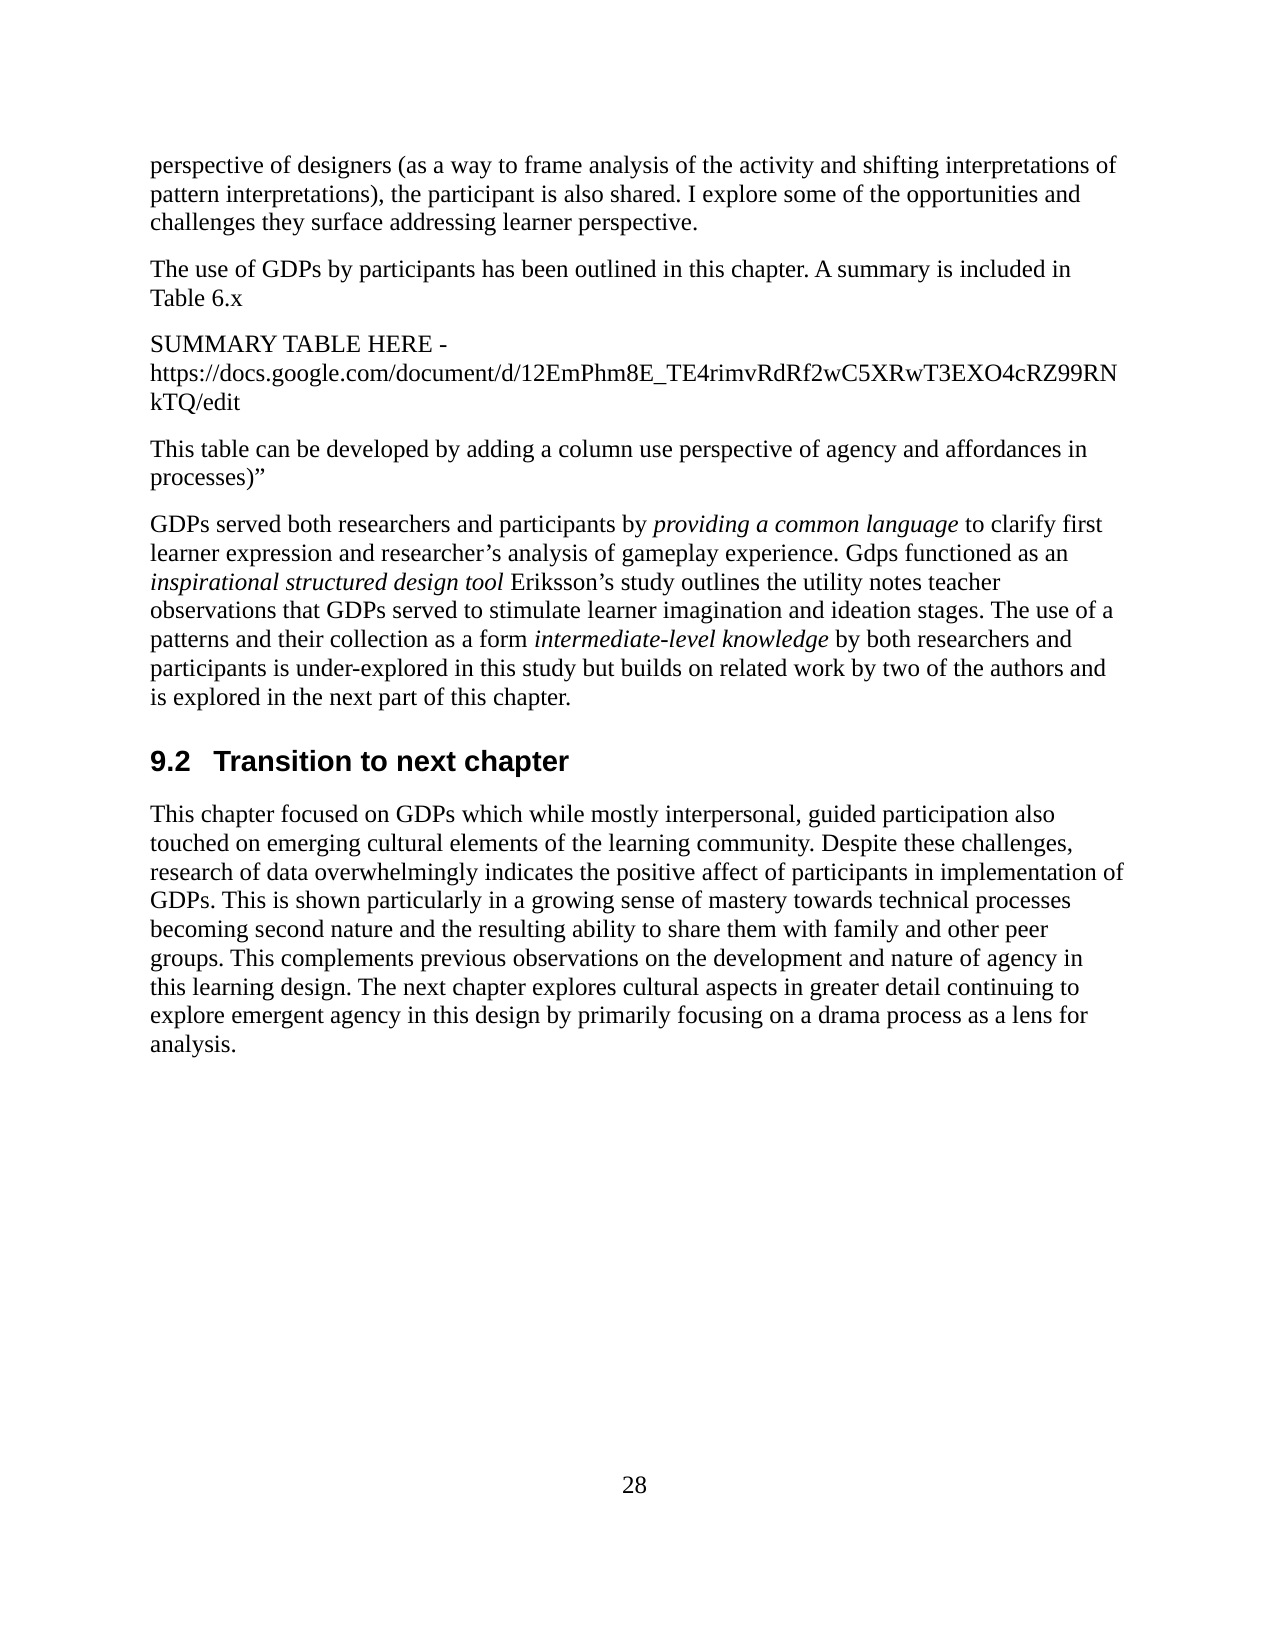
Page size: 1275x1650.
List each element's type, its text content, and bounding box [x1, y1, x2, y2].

text The use of GDPs by participants has been outlined in this chapter. A summary is included in Table 6.x [150, 254, 1125, 312]
text This table can be developed by adding a column use perspective of agency and affordances in processes)” [150, 434, 1125, 491]
text perspective of designers (as a way to frame analysis of the activity and shifting interpretations of pattern interpretations), the participant is also shared. I explore some of the opportunities and challenges they surface addressing learner perspective. [150, 150, 1125, 236]
text This chapter focused on GDPs which while mostly interpersonal, guided participation also touched on emerging cultural elements of the learning community. Despite these challenges, research of data overwhelmingly indicates the positive affect of participants in implementation of GDPs. This is shown particularly in a growing sense of mastery towards technical processes becoming second nature and the resulting ability to share them with family and other peer groups. This complements previous observations on the development and nature of agency in this learning design. The next chapter explores cultural aspects in greater detail continuing to explore emergent agency in this design by primarily focusing on a drama process as a lens for analysis. [150, 799, 1125, 1058]
text SUMMARY TABLE HERE - https://docs.google.com/document/d/12EmPhm8E_TE4rimvRdRf2wC5XRwT3EXO4cRZ99RNkTQ/edit [150, 329, 1125, 416]
subtitle Transition to next chapter [150, 744, 1125, 778]
text GDPs served both researchers and participants by providing a common language to clarify first learner expression and researcher’s analysis of gameplay experience. Gdps functioned as an inspirational structured design tool Eriksson’s study outlines the utility notes teacher observations that GDPs served to stimulate learner imagination and ideation stages. The use of a patterns and their collection as a form intermediate-level knowledge by both researchers and participants is under-explored in this study but builds on related work by two of the authors and is explored in the next part of this chapter. [150, 509, 1125, 710]
